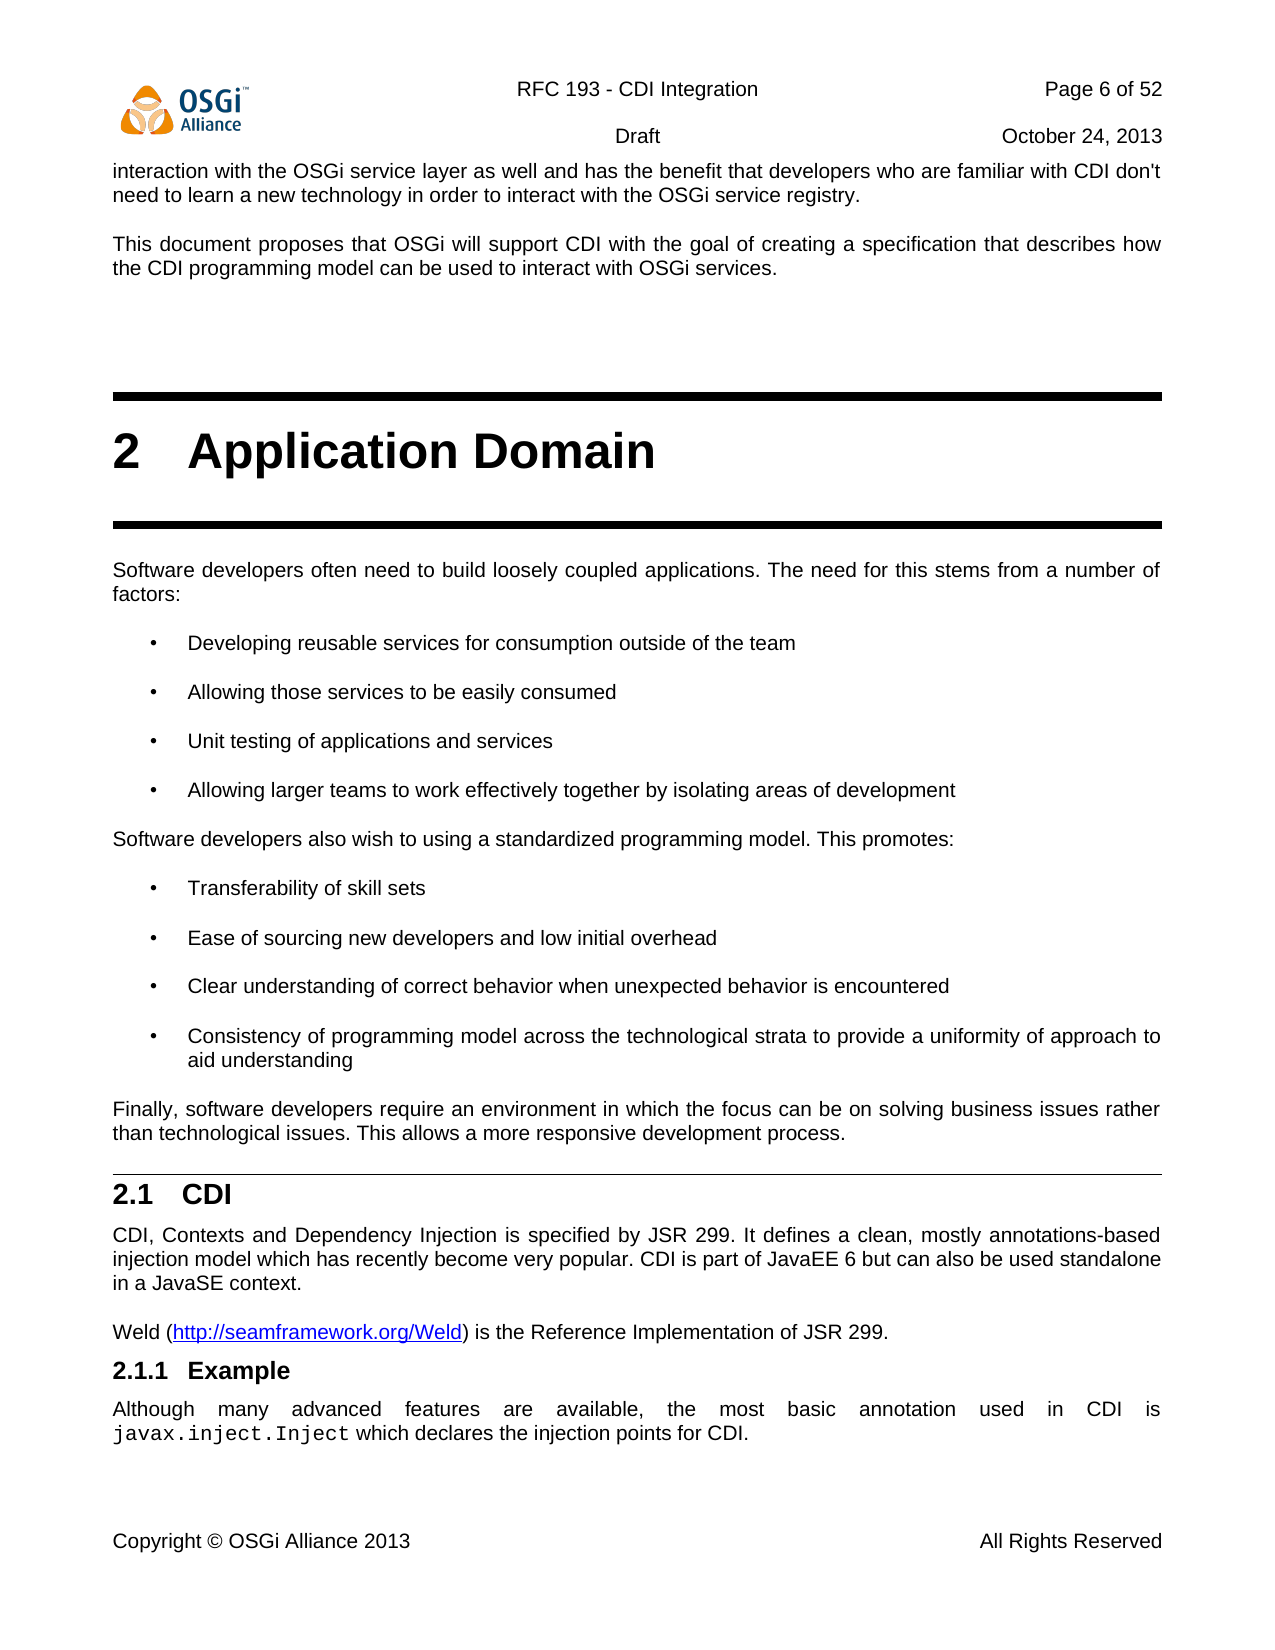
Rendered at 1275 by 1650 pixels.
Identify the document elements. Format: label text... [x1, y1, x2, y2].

list Allowing larger teams to work effectively together by isolating areas of development [150, 778, 1162, 802]
text This document proposes that OSGi will support CDI with the goal of creating a specification that describes how the CDI programming model can be used to interact with OSGi services. [112, 232, 1162, 280]
text Software developers often need to build loosely coupled applications. The need for this stems from a number of factors: [112, 558, 1162, 606]
subtitle CDI [112, 1175, 1162, 1210]
text Although many advanced features are available, the most basic annotation used in CDI is javax.inject.Inject which declares the injection points for CDI. [112, 1397, 1162, 1447]
subtitle Example [112, 1356, 1162, 1385]
list Transferability of skill sets [150, 876, 1162, 900]
list Clear understanding of correct behavior when unexpected behavior is encountered [150, 974, 1162, 998]
text Finally, software developers require an environment in which the focus can be on solving business issues rather than technological issues. This allows a more responsive development process. [112, 1096, 1162, 1144]
text Weld (http://seamframework.org/Weld) is the Reference Implementation of JSR 299. [112, 1319, 1162, 1343]
list Consistency of programming model across the technological strata to provide a uniformity of approach to aid understanding [150, 1023, 1162, 1071]
picture [113, 78, 257, 142]
list Unit testing of applications and services [150, 729, 1162, 753]
list Ease of sourcing new developers and low initial overhead [150, 925, 1162, 949]
text CDI, Contexts and Dependency Injection is specified by JSR 299. It defines a clean, mostly annotations-based injection model which has recently become very popular. CDI is part of JavaEE 6 but can also be used standalone in a JavaSE context. [112, 1223, 1162, 1294]
subtitle Application Domain [112, 393, 1162, 529]
text Software developers also wish to using a standardized programming model. This promotes: [112, 827, 1162, 851]
list Developing reusable services for consumption outside of the team [150, 631, 1162, 655]
list Allowing those services to be easily consumed [150, 680, 1162, 704]
text interaction with the OSGi service layer as well and has the benefit that developers who are familiar with CDI don't need to learn a new technology in order to interact with the OSGi service registry. [112, 159, 1162, 207]
